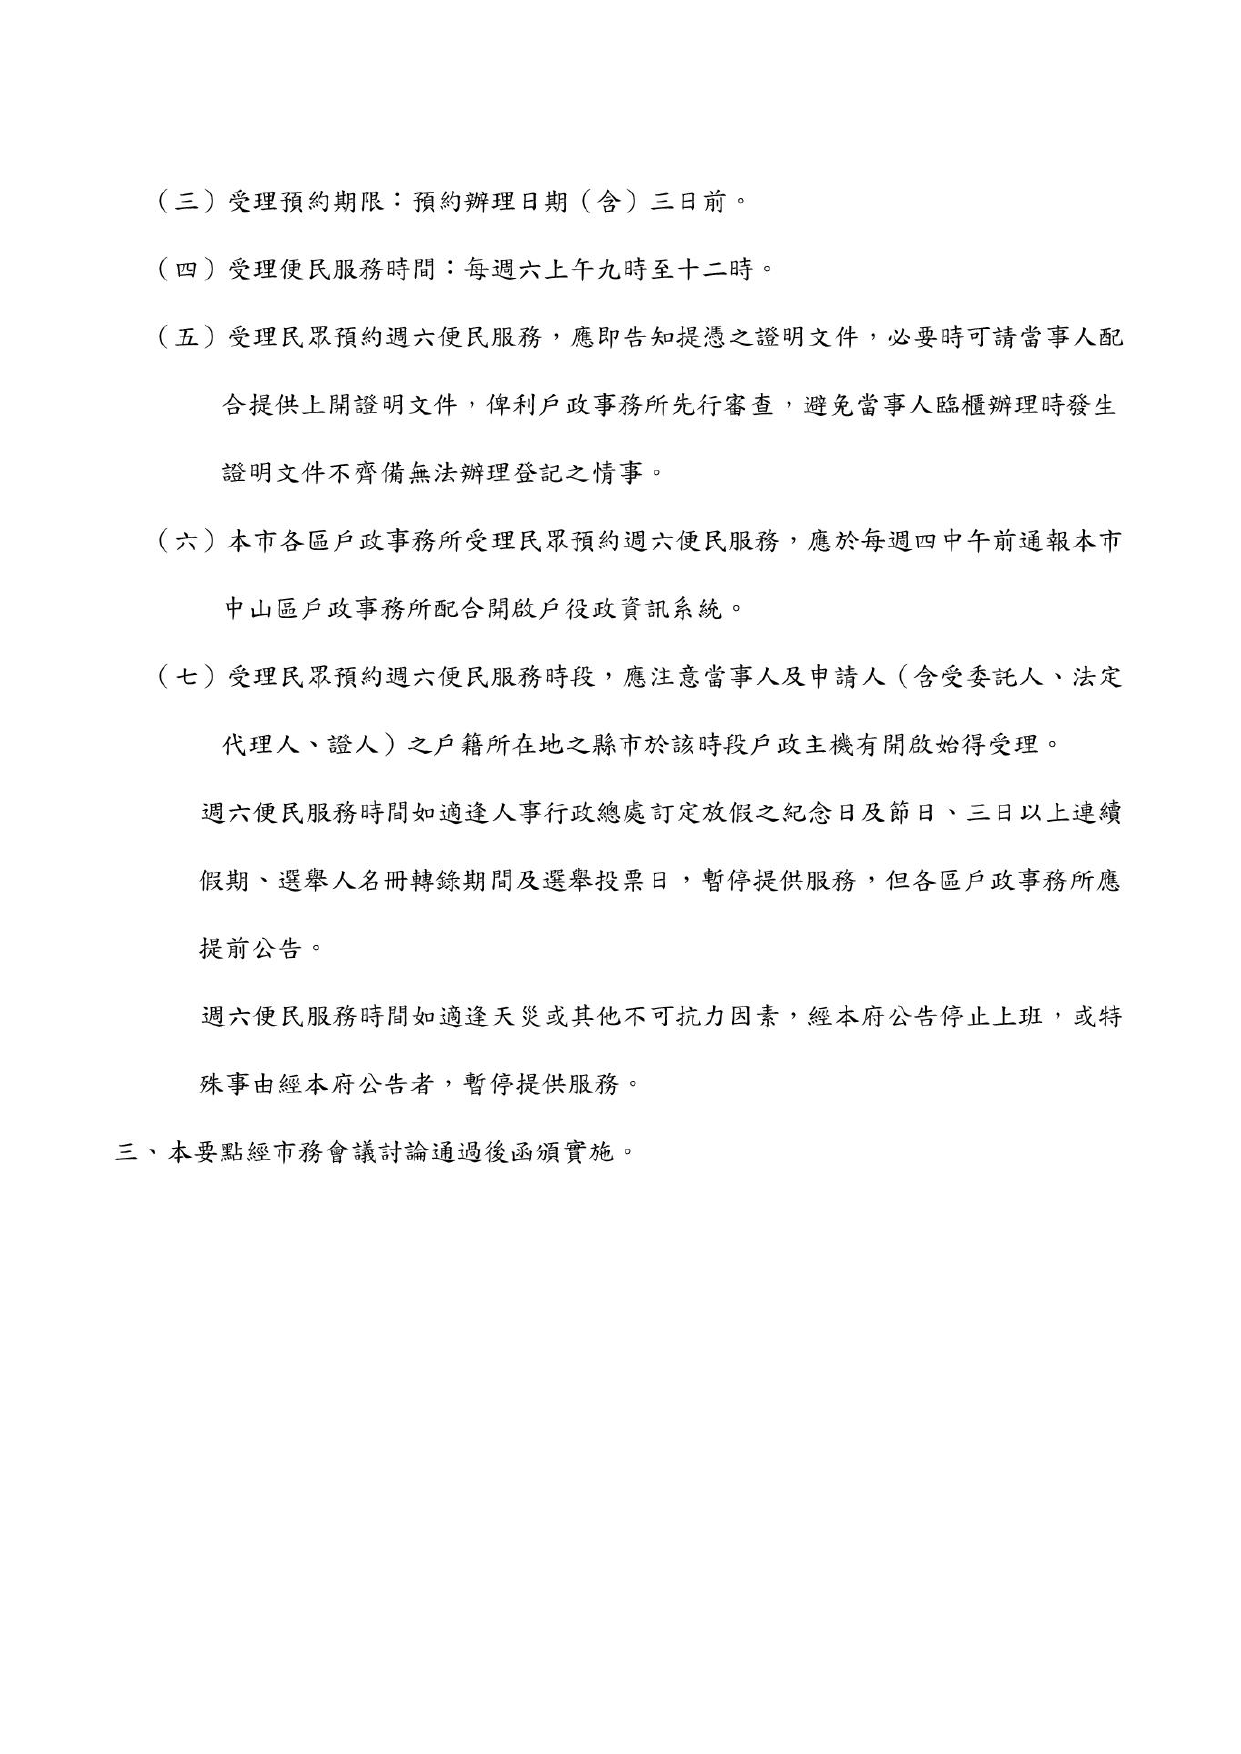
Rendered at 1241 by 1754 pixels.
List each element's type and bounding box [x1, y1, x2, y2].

picture [59, 60, 1182, 1647]
